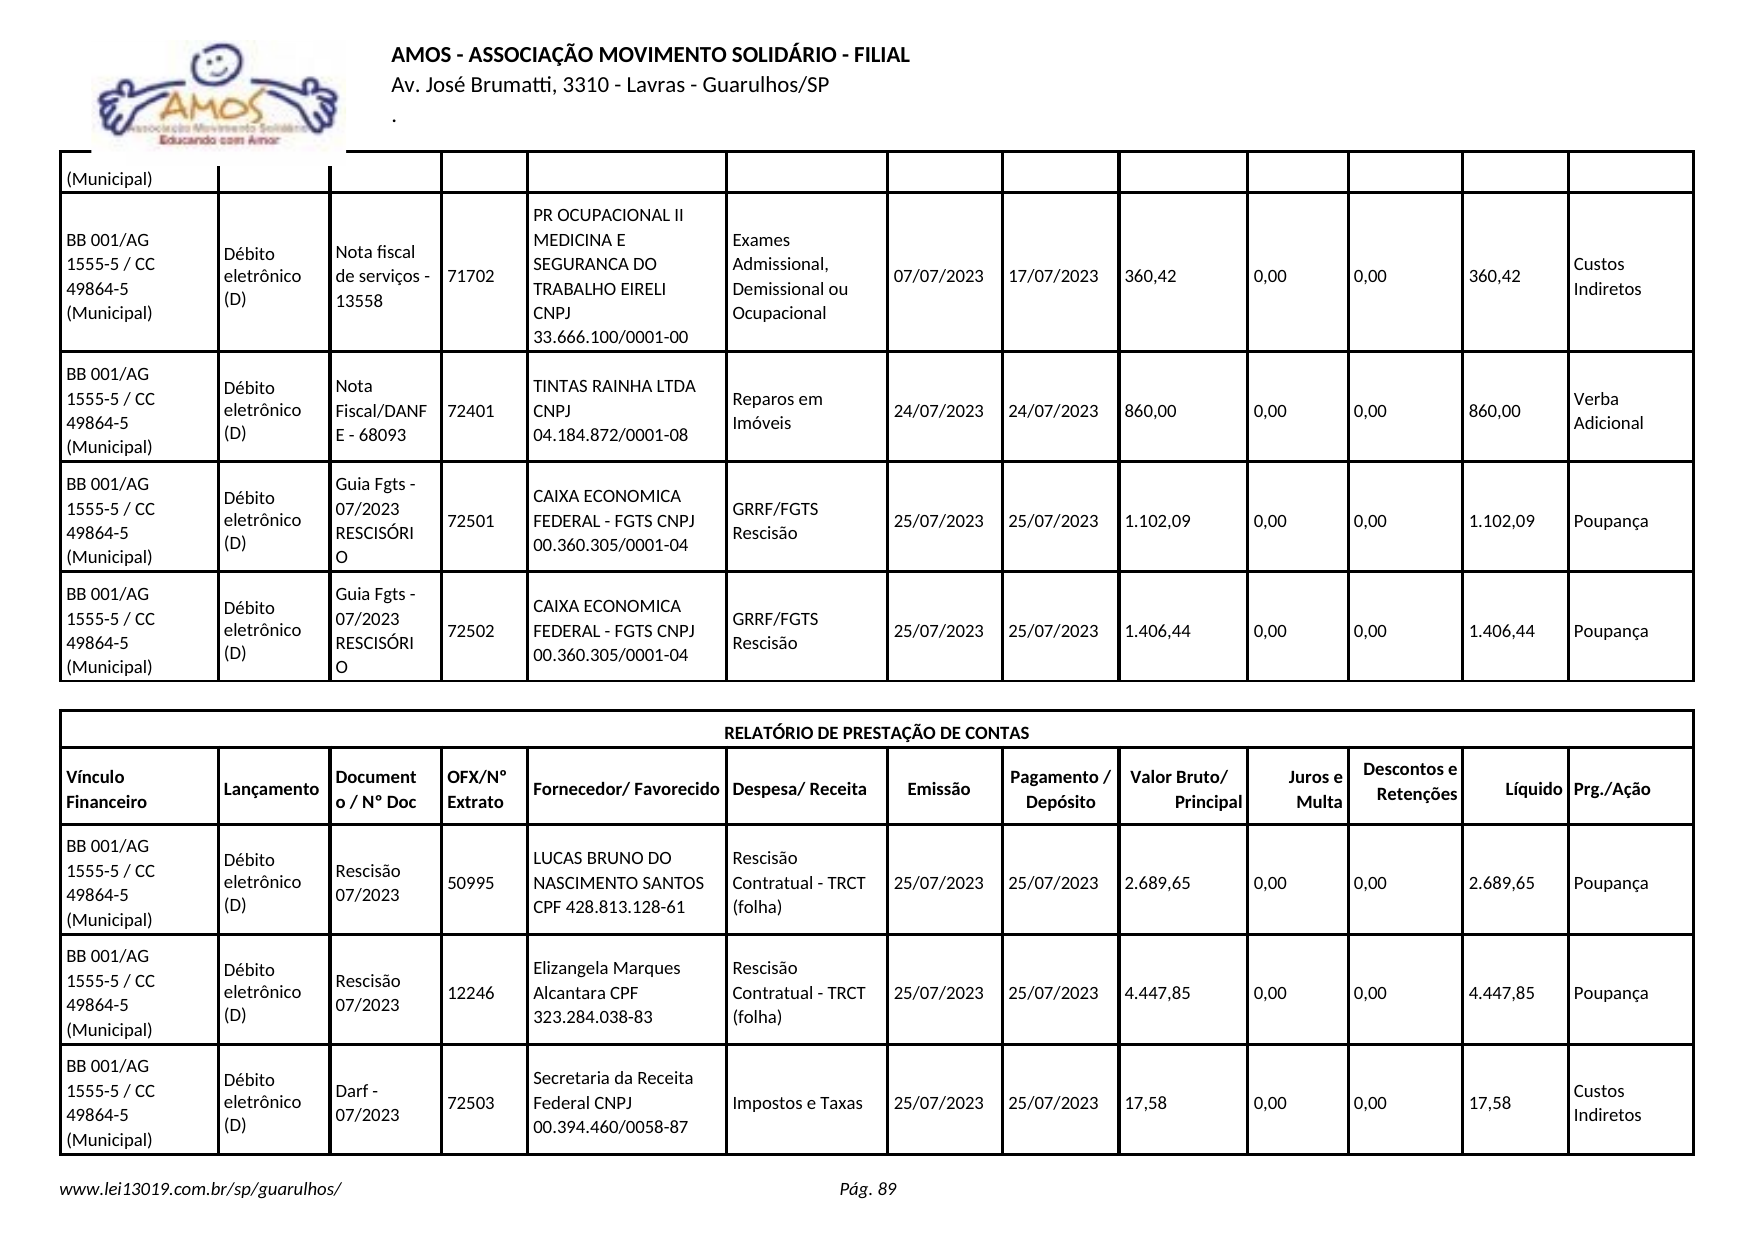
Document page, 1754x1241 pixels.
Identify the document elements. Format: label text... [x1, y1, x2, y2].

table_cell Juros e Multa [1249, 749, 1347, 822]
table_cell [332, 153, 440, 191]
table_cell [728, 153, 886, 191]
table_cell [1249, 153, 1347, 191]
table_cell 72401 [443, 353, 526, 460]
table_cell [529, 153, 725, 191]
table_cell GRRF/FGTS Rescisão [728, 463, 886, 570]
table_cell 71702 [443, 194, 526, 350]
table_cell Rescisão Contratual - TRCT (folha) [728, 936, 886, 1042]
table_cell 2.689,65 [1464, 826, 1567, 932]
table_cell Débito eletrônico (D) [220, 353, 328, 460]
table_cell 17,58 [1464, 1046, 1567, 1152]
table_cell 0,00 [1249, 194, 1347, 350]
table_cell 72503 [443, 1046, 526, 1152]
table_cell Prg./Ação [1570, 749, 1692, 822]
table_cell Débito eletrônico (D) [220, 1046, 328, 1152]
table_cell 0,00 [1350, 573, 1461, 680]
table_cell Débito eletrônico (D) [220, 194, 328, 350]
table_cell BB 001/AG 1555-5 / CC 49864-5 (Municipal) [62, 936, 217, 1042]
table_cell 1.102,09 [1121, 463, 1246, 570]
table_cell Guia Fgts - 07/2023 RESCISÓRI O [332, 463, 440, 570]
table_header RELATÓRIO DE PRESTAÇÃO DE CONTAS [62, 712, 1692, 746]
table_cell TINTAS RAINHA LTDA CNPJ 04.184.872/0001-08 [529, 353, 725, 460]
table_cell 360,42 [1121, 194, 1246, 350]
table_cell BB 001/AG 1555-5 / CC 49864-5 (Municipal) [62, 573, 217, 680]
table_cell Valor Bruto/ Principal [1121, 749, 1246, 822]
table_cell Elizangela Marques Alcantara CPF 323.284.038-83 [529, 936, 725, 1042]
table_cell Rescisão Contratual - TRCT (folha) [728, 826, 886, 932]
table_cell Darf - 07/2023 [332, 1046, 440, 1152]
table_cell 50995 [443, 826, 526, 932]
table_cell [1464, 153, 1567, 191]
table_cell Débito eletrônico (D) [220, 463, 328, 570]
table_cell 17/07/2023 [1004, 194, 1117, 350]
table_cell 0,00 [1350, 353, 1461, 460]
table_cell OFX/Nº Extrato [443, 749, 526, 822]
table_cell 860,00 [1121, 353, 1246, 460]
table_cell [220, 166, 328, 191]
table_cell 0,00 [1249, 573, 1347, 680]
table_cell Rescisão 07/2023 [332, 826, 440, 932]
table_cell 0,00 [1249, 826, 1347, 932]
table_cell 0,00 [1350, 1046, 1461, 1152]
table_cell 0,00 [1249, 1046, 1347, 1152]
table_cell 24/07/2023 [1004, 353, 1117, 460]
table_cell 1.406,44 [1121, 573, 1246, 680]
table_cell 860,00 [1464, 353, 1567, 460]
table_cell 1.102,09 [1464, 463, 1567, 570]
table_cell Document o / Nº Doc [332, 749, 440, 822]
table_cell [1570, 153, 1692, 191]
table_cell 25/07/2023 [1004, 573, 1117, 680]
table_cell Poupança [1570, 463, 1692, 570]
table_cell 4.447,85 [1121, 936, 1246, 1042]
table_cell Nota Fiscal/DANF E - 68093 [332, 353, 440, 460]
table_cell Rescisão 07/2023 [332, 936, 440, 1042]
table_cell Débito eletrônico (D) [220, 826, 328, 932]
table_cell 0,00 [1350, 463, 1461, 570]
table_cell Guia Fgts - 07/2023 RESCISÓRI O [332, 573, 440, 680]
table_cell Débito eletrônico (D) [220, 573, 328, 680]
table_cell 0,00 [1249, 936, 1347, 1042]
table_cell 25/07/2023 [1004, 936, 1117, 1042]
table_cell Emissão [889, 749, 1001, 822]
table_cell Débito eletrônico (D) [220, 936, 328, 1042]
table_cell 0,00 [1350, 826, 1461, 932]
table_cell [1121, 153, 1246, 191]
table_cell Custos Indiretos [1570, 1046, 1692, 1152]
table_cell [1350, 153, 1461, 191]
table_cell Verba Adicional [1570, 353, 1692, 460]
table_cell BB 001/AG 1555-5 / CC 49864-5 (Municipal) [62, 1046, 217, 1152]
table_cell 25/07/2023 [1004, 826, 1117, 932]
table_cell Poupança [1570, 573, 1692, 680]
table_cell Exames Admissional, Demissional ou Ocupacional [728, 194, 886, 350]
table_cell 25/07/2023 [889, 826, 1001, 932]
table_cell GRRF/FGTS Rescisão [728, 573, 886, 680]
table_cell BB 001/AG 1555-5 / CC 49864-5 (Municipal) [62, 353, 217, 460]
table_cell 4.447,85 [1464, 936, 1567, 1042]
table_cell Líquido [1464, 749, 1567, 822]
table_cell 25/07/2023 [1004, 463, 1117, 570]
table_cell PR OCUPACIONAL II MEDICINA E SEGURANCA DO TRABALHO EIRELI CNPJ 33.666.100/0001-00 [529, 194, 725, 350]
table_cell BB 001/AG 1555-5 / CC 49864-5 (Municipal) [62, 463, 217, 570]
table_cell Custos Indiretos [1570, 194, 1692, 350]
table_cell Descontos e Retenções [1350, 749, 1461, 822]
table_cell Reparos em Imóveis [728, 353, 886, 460]
table_cell Vínculo Financeiro [62, 749, 217, 822]
table_cell 1.406,44 [1464, 573, 1567, 680]
table_cell Impostos e Taxas [728, 1046, 886, 1152]
table_cell 0,00 [1249, 463, 1347, 570]
table_cell 0,00 [1350, 194, 1461, 350]
table_cell [443, 153, 526, 191]
table_cell BB 001/AG 1555-5 / CC 49864-5 (Municipal) [62, 826, 217, 932]
table_cell 25/07/2023 [1004, 1046, 1117, 1152]
table_cell Despesa/ Receita [728, 749, 886, 822]
table_cell Poupança [1570, 826, 1692, 932]
table_cell BB 001/AG 1555-5 / CC 49864-5 (Municipal) [62, 194, 217, 350]
table_cell 72502 [443, 573, 526, 680]
table_cell (Municipal) [62, 153, 217, 191]
table_cell 25/07/2023 [889, 573, 1001, 680]
table_cell 07/07/2023 [889, 194, 1001, 350]
table_cell LUCAS BRUNO DO NASCIMENTO SANTOS CPF 428.813.128-61 [529, 826, 725, 932]
table_cell [1004, 153, 1117, 191]
table_cell 25/07/2023 [889, 1046, 1001, 1152]
table_cell 2.689,65 [1121, 826, 1246, 932]
table_cell 72501 [443, 463, 526, 570]
table_cell Nota fiscal de serviços - 13558 [332, 194, 440, 350]
table_cell CAIXA ECONOMICA FEDERAL - FGTS CNPJ 00.360.305/0001-04 [529, 573, 725, 680]
table_cell 0,00 [1249, 353, 1347, 460]
table_cell Poupança [1570, 936, 1692, 1042]
table_cell CAIXA ECONOMICA FEDERAL - FGTS CNPJ 00.360.305/0001-04 [529, 463, 725, 570]
table_cell [889, 153, 1001, 191]
table_cell Pagamento / Depósito [1004, 749, 1117, 822]
table_cell Fornecedor/ Favorecido [529, 749, 725, 822]
table_cell 24/07/2023 [889, 353, 1001, 460]
table_cell 25/07/2023 [889, 463, 1001, 570]
table_cell 17,58 [1121, 1046, 1246, 1152]
table_cell 25/07/2023 [889, 936, 1001, 1042]
table_cell 12246 [443, 936, 526, 1042]
table_cell 0,00 [1350, 936, 1461, 1042]
table_cell Lançamento [220, 749, 328, 822]
table_cell 360,42 [1464, 194, 1567, 350]
table_cell Secretaria da Receita Federal CNPJ 00.394.460/0058-87 [529, 1046, 725, 1152]
